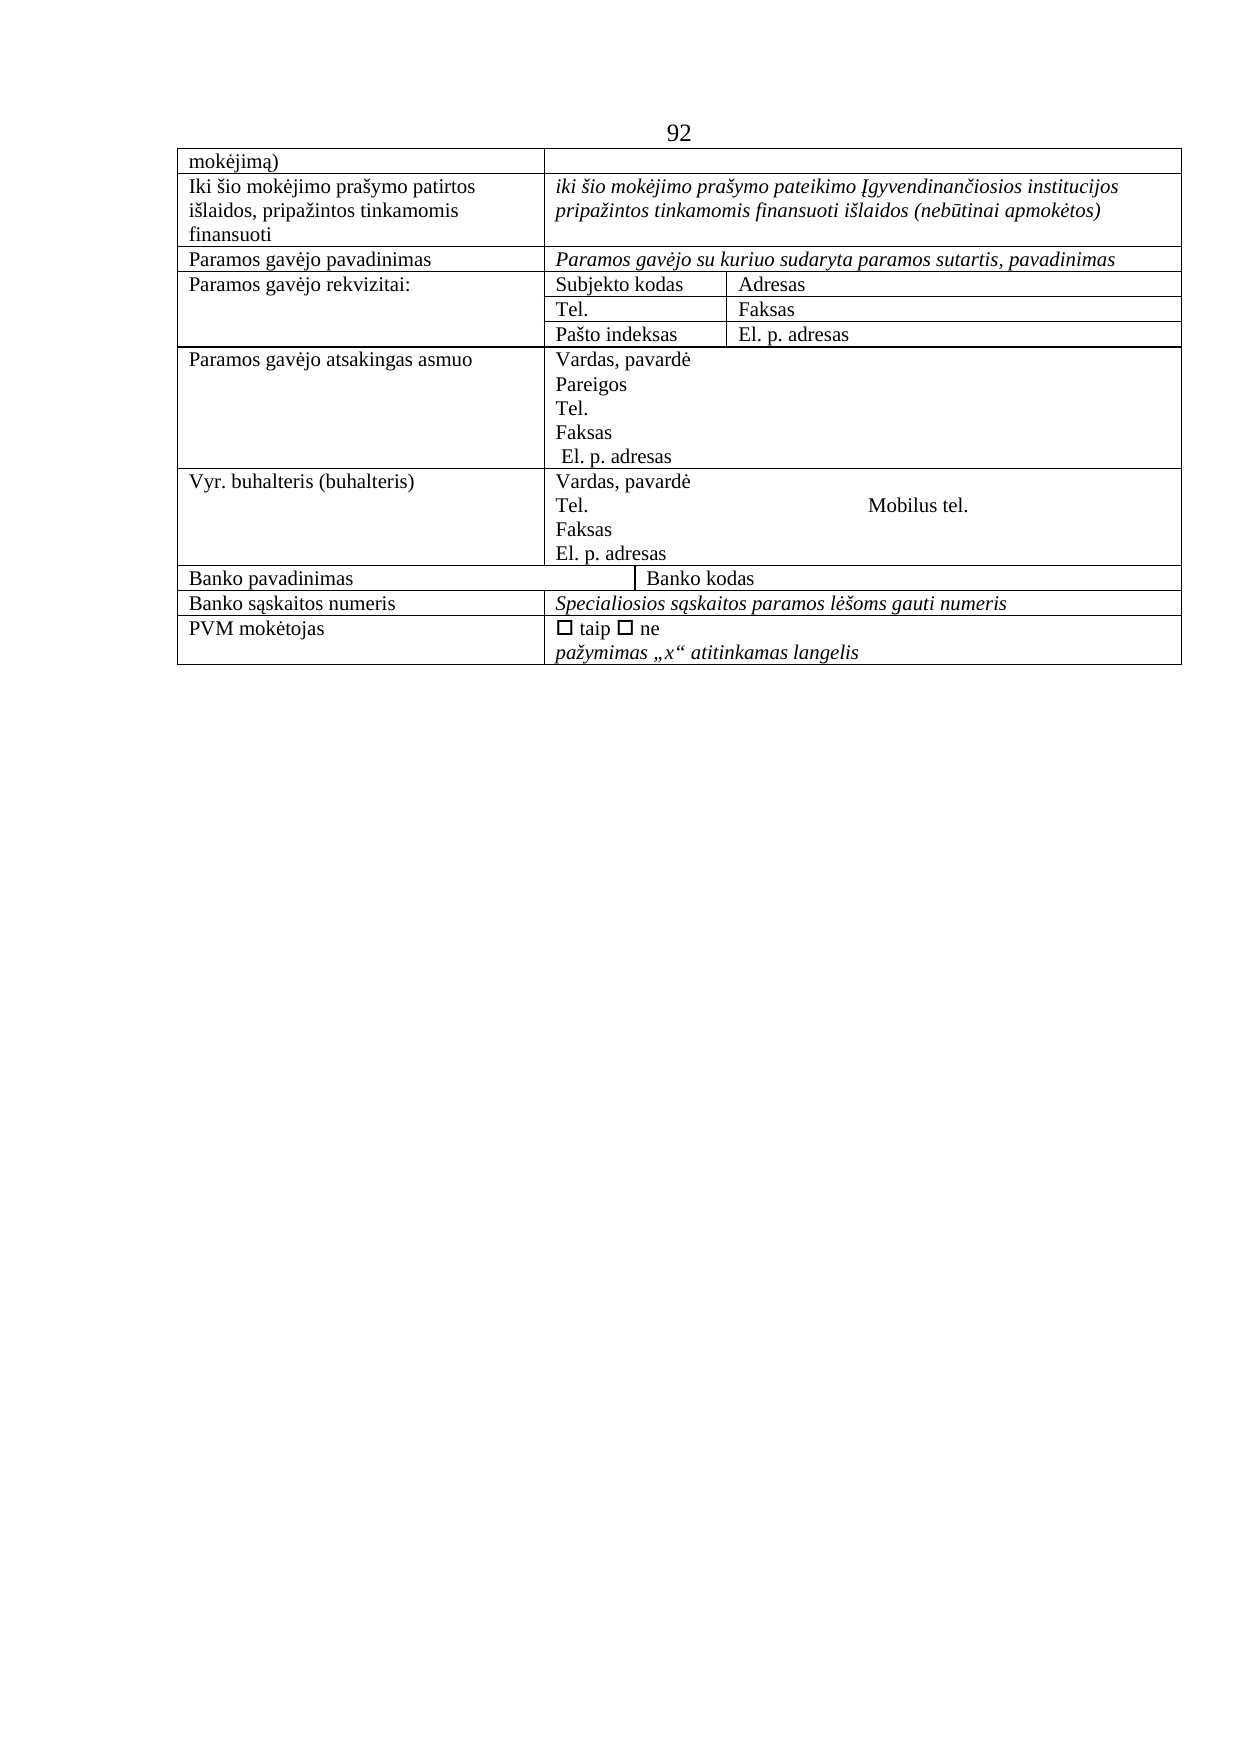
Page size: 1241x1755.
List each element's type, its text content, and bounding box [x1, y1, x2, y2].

table_cell Banko sąskaitos numeris [178, 591, 544, 615]
table_cell Paramos gavėjo atsakingas asmuo [178, 348, 544, 468]
table_cell Paramos gavėjo rekvizitai: [178, 272, 544, 346]
table_cell Vardas, pavardė Tel. Mobilus tel. Faksas El. p. adresas [545, 469, 1181, 565]
table_cell Faksas [727, 297, 1181, 321]
table_cell Iki šio mokėjimo prašymo patirtos išlaidos, pripažintos tinkamomis finansuoti [178, 174, 544, 246]
table_cell Paramos gavėjo pavadinimas [178, 247, 544, 271]
table_cell Banko pavadinimas [178, 566, 634, 590]
table_cell [545, 149, 1181, 173]
table_cell mokėjimą) [178, 149, 544, 173]
table_cell Vyr. buhalteris (buhalteris) [178, 469, 544, 565]
table_cell iki šio mokėjimo prašymo pateikimo Įgyvendinančiosios institucijos pripažintos tinkamomis finansuoti išlaidos (nebūtinai apmokėtos) [545, 174, 1181, 246]
table_cell Pašto indeksas [545, 322, 726, 346]
table_cell Subjekto kodas [545, 272, 726, 296]
table_cell Tel. [545, 297, 726, 321]
table_cell Specialiosios sąskaitos paramos lėšoms gauti numeris [545, 591, 1181, 615]
table_cell El. p. adresas [727, 322, 1181, 346]
table_cell Paramos gavėjo su kuriuo sudaryta paramos sutartis, pavadinimas [545, 247, 1181, 271]
table_cell Vardas, pavardė Pareigos Tel. Faksas El. p. adresas [545, 348, 1181, 468]
table_cell PVM mokėtojas [178, 616, 544, 664]
table_cell  taip  ne pažymimas „x“ atitinkamas langelis [545, 616, 1181, 664]
table_cell Banko kodas [636, 566, 1181, 590]
table_cell Adresas [727, 272, 1181, 296]
